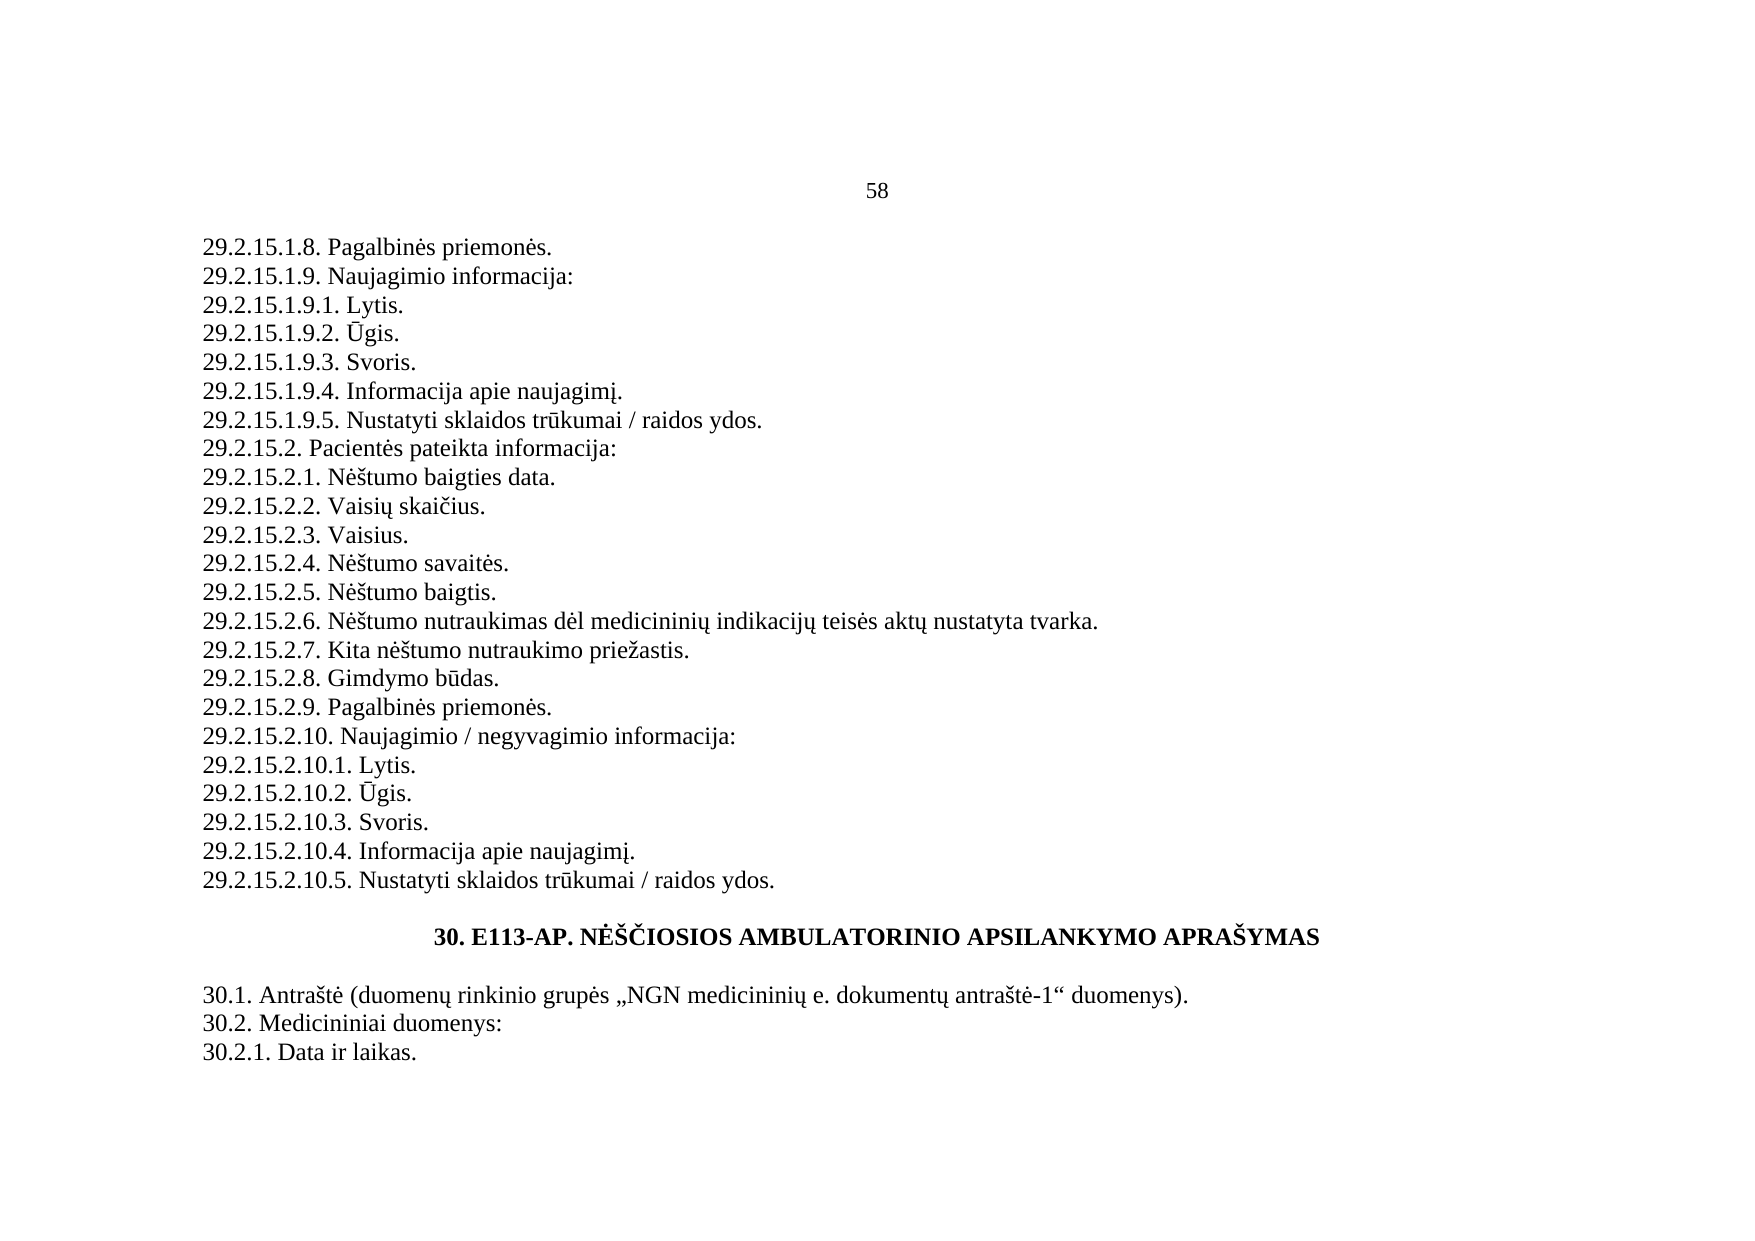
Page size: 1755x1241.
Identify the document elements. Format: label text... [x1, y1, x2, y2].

text 29.2.15.2.2. Vaisių skaičius. [118, 491, 1636, 520]
text 30.1. Antraštė (duomenų rinkinio grupės „NGN medicininių e. dokumentų antraštė-1“ duomenys). [118, 980, 1636, 1008]
text 29.2.15.2.4. Nėštumo savaitės. [118, 548, 1636, 577]
text 29.2.15.1.9. Naujagimio informacija: [118, 261, 1636, 290]
text 30.2. Medicininiai duomenys: [118, 1008, 1636, 1037]
text 29.2.15.2.10.5. Nustatyti sklaidos trūkumai / raidos ydos. [118, 865, 1636, 893]
text 29.2.15.1.8. Pagalbinės priemonės. [118, 232, 1636, 261]
text 29.2.15.1.9.5. Nustatyti sklaidos trūkumai / raidos ydos. [118, 405, 1636, 433]
text 30. E113-AP. NĖŠČIOSIOS AMBULATORINIO APSILANKYMO APRAŠYMAS [118, 922, 1636, 951]
text 29.2.15.2.10.4. Informacija apie naujagimį. [118, 836, 1636, 865]
text 29.2.15.2.5. Nėštumo baigtis. [118, 577, 1636, 606]
text 29.2.15.2.1. Nėštumo baigties data. [118, 462, 1636, 491]
text 29.2.15.2.10.3. Svoris. [118, 807, 1636, 836]
text 30.2.1. Data ir laikas. [118, 1037, 1636, 1066]
text 29.2.15.2.7. Kita nėštumo nutraukimo priežastis. [118, 635, 1636, 663]
text 29.2.15.2.10.1. Lytis. [118, 750, 1636, 778]
text 29.2.15.2.3. Vaisius. [118, 520, 1636, 548]
text 29.2.15.2.8. Gimdymo būdas. [118, 663, 1636, 692]
text 29.2.15.2.6. Nėštumo nutraukimas dėl medicininių indikacijų teisės aktų nustatyta tvarka. [118, 606, 1636, 635]
text 29.2.15.2.10. Naujagimio / negyvagimio informacija: [118, 721, 1636, 750]
text 29.2.15.2. Pacientės pateikta informacija: [118, 433, 1636, 462]
text 29.2.15.1.9.3. Svoris. [118, 347, 1636, 376]
text 29.2.15.1.9.2. Ūgis. [118, 318, 1636, 347]
text 29.2.15.2.10.2. Ūgis. [118, 778, 1636, 807]
text 29.2.15.1.9.1. Lytis. [118, 290, 1636, 318]
text 29.2.15.2.9. Pagalbinės priemonės. [118, 692, 1636, 721]
text 29.2.15.1.9.4. Informacija apie naujagimį. [118, 376, 1636, 405]
